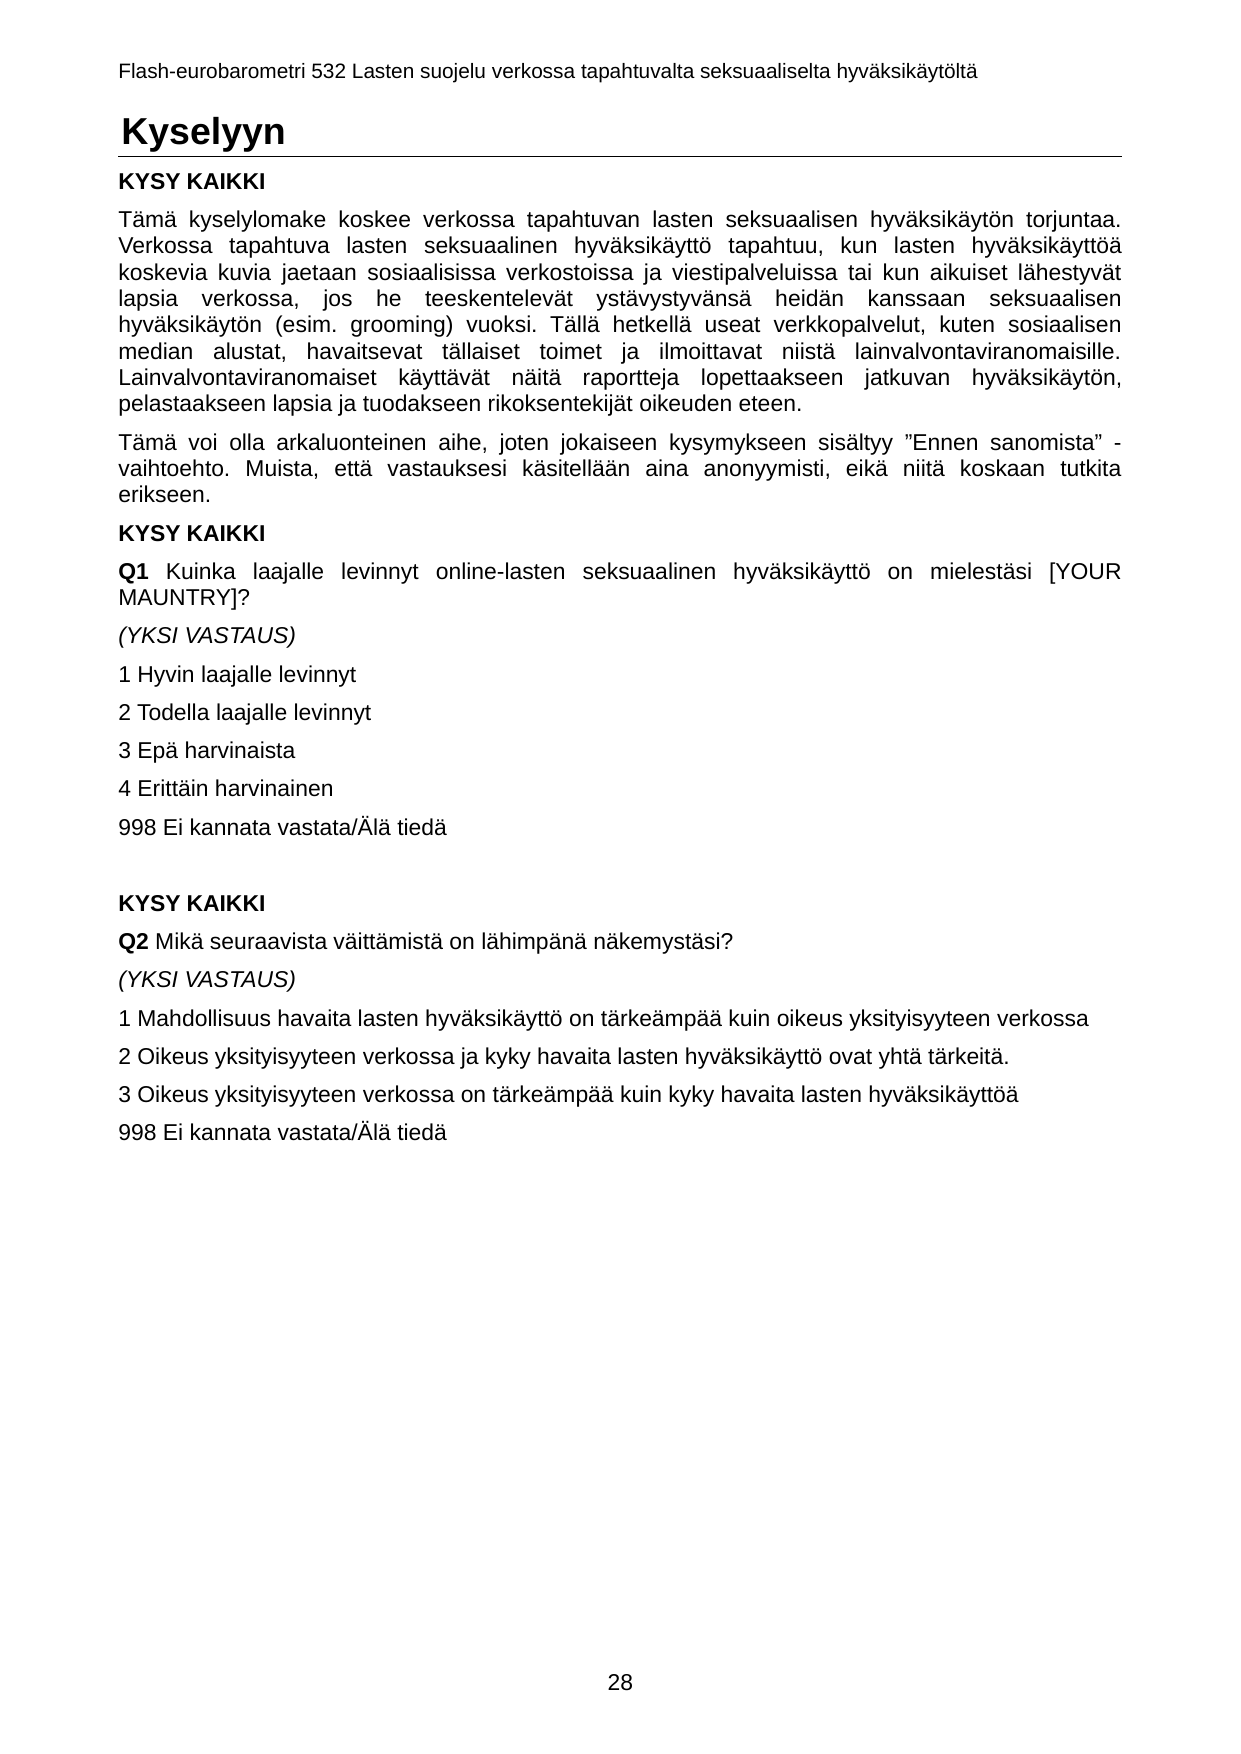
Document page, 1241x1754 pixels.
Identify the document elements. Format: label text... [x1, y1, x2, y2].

text (YKSI VASTAUS) [118, 966, 1122, 993]
text 3 Oikeus yksityisyyteen verkossa on tärkeämpää kuin kyky havaita lasten hyväksikäyttöä [118, 1081, 1122, 1107]
text 2 Oikeus yksityisyyteen verkossa ja kyky havaita lasten hyväksikäyttö ovat yhtä tärkeitä. [118, 1043, 1122, 1069]
subtitle Kyselyyn [118, 107, 1122, 156]
text 2 Todella laajalle levinnyt [118, 699, 1122, 725]
text 3 Epä harvinaista [118, 737, 1122, 763]
text 998 Ei kannata vastata/Älä tiedä [118, 813, 1122, 840]
text Tämä voi olla arkaluonteinen aihe, joten jokaiseen kysymykseen sisältyy ”Ennen sanomista” -vaihtoehto. Muista, että vastauksesi käsitellään aina anonyymisti, eikä niitä koskaan tutkita erikseen. [118, 428, 1122, 508]
text 1 Hyvin laajalle levinnyt [118, 661, 1122, 687]
text KYSY KAIKKI [118, 519, 1122, 546]
text 998 Ei kannata vastata/Älä tiedä [118, 1119, 1122, 1146]
text KYSY KAIKKI [118, 168, 1122, 194]
text Q2 Mikä seuraavista väittämistä on lähimpänä näkemystäsi? [118, 928, 1122, 954]
text Q1 Kuinka laajalle levinnyt online-lasten seksuaalinen hyväksikäyttö on mielestäsi [YOUR MAUNTRY]? [118, 558, 1122, 610]
text (YKSI VASTAUS) [118, 622, 1122, 649]
text 1 Mahdollisuus havaita lasten hyväksikäyttö on tärkeämpää kuin oikeus yksityisyyteen verkossa [118, 1004, 1122, 1031]
text 4 Erittäin harvinainen [118, 775, 1122, 802]
text KYSY KAIKKI [118, 890, 1122, 916]
text Tämä kyselylomake koskee verkossa tapahtuvan lasten seksuaalisen hyväksikäytön torjuntaa. Verkossa tapahtuva lasten seksuaalinen hyväksikäyttö tapahtuu, kun lasten hyväksikäyttöä koskevia kuvia jaetaan sosiaalisissa verkostoissa ja viestipalveluissa tai kun aikuiset lähestyvät lapsia verkossa, jos he teeskentelevät ystävystyvänsä heidän kanssaan seksuaalisen hyväksikäytön (esim. grooming) vuoksi. Tällä hetkellä useat verkkopalvelut, kuten sosiaalisen median alustat, havaitsevat tällaiset toimet ja ilmoittavat niistä lainvalvontaviranomaisille. Lainvalvontaviranomaiset käyttävät näitä raportteja lopettaakseen jatkuvan hyväksikäytön, pelastaakseen lapsia ja tuodakseen rikoksentekijät oikeuden eteen. [118, 206, 1122, 417]
